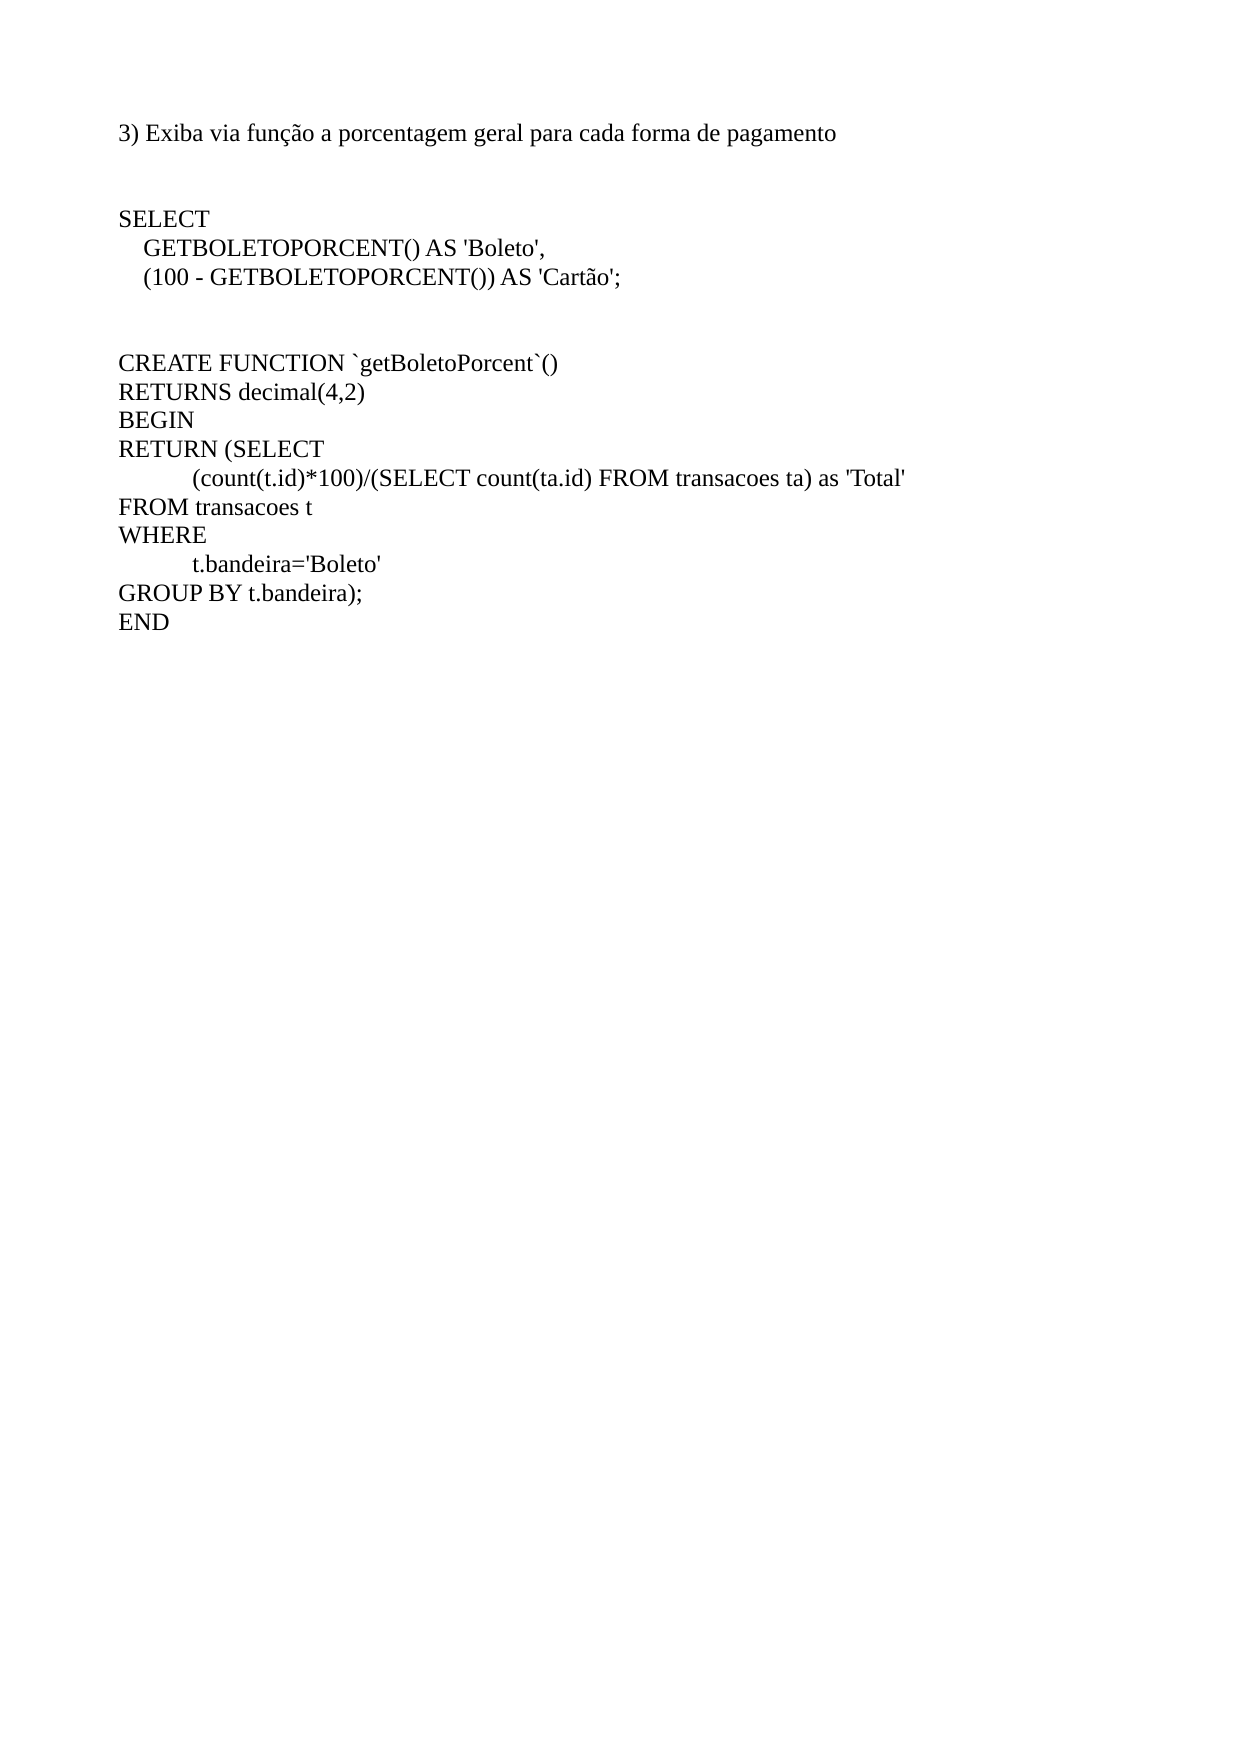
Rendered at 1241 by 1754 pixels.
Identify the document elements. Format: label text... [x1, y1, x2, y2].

text BEGIN [118, 406, 1122, 434]
text t.bandeira='Boleto' [118, 549, 1122, 578]
text (100 - GETBOLETOPORCENT()) AS 'Cartão'; [118, 262, 1122, 291]
text GROUP BY t.bandeira); [118, 578, 1122, 607]
text END [118, 607, 1122, 636]
text CREATE FUNCTION `getBoletoPorcent`() [118, 348, 1122, 377]
text GETBOLETOPORCENT() AS 'Boleto', [118, 233, 1122, 262]
text (count(t.id)*100)/(SELECT count(ta.id) FROM transacoes ta) as 'Total' [118, 463, 1122, 492]
text SELECT [118, 204, 1122, 233]
text 3) Exiba via função a porcentagem geral para cada forma de pagamento [118, 118, 1122, 147]
text RETURN (SELECT [118, 434, 1122, 463]
text WHERE [118, 521, 1122, 549]
text FROM transacoes t [118, 492, 1122, 521]
text RETURNS decimal(4,2) [118, 377, 1122, 406]
